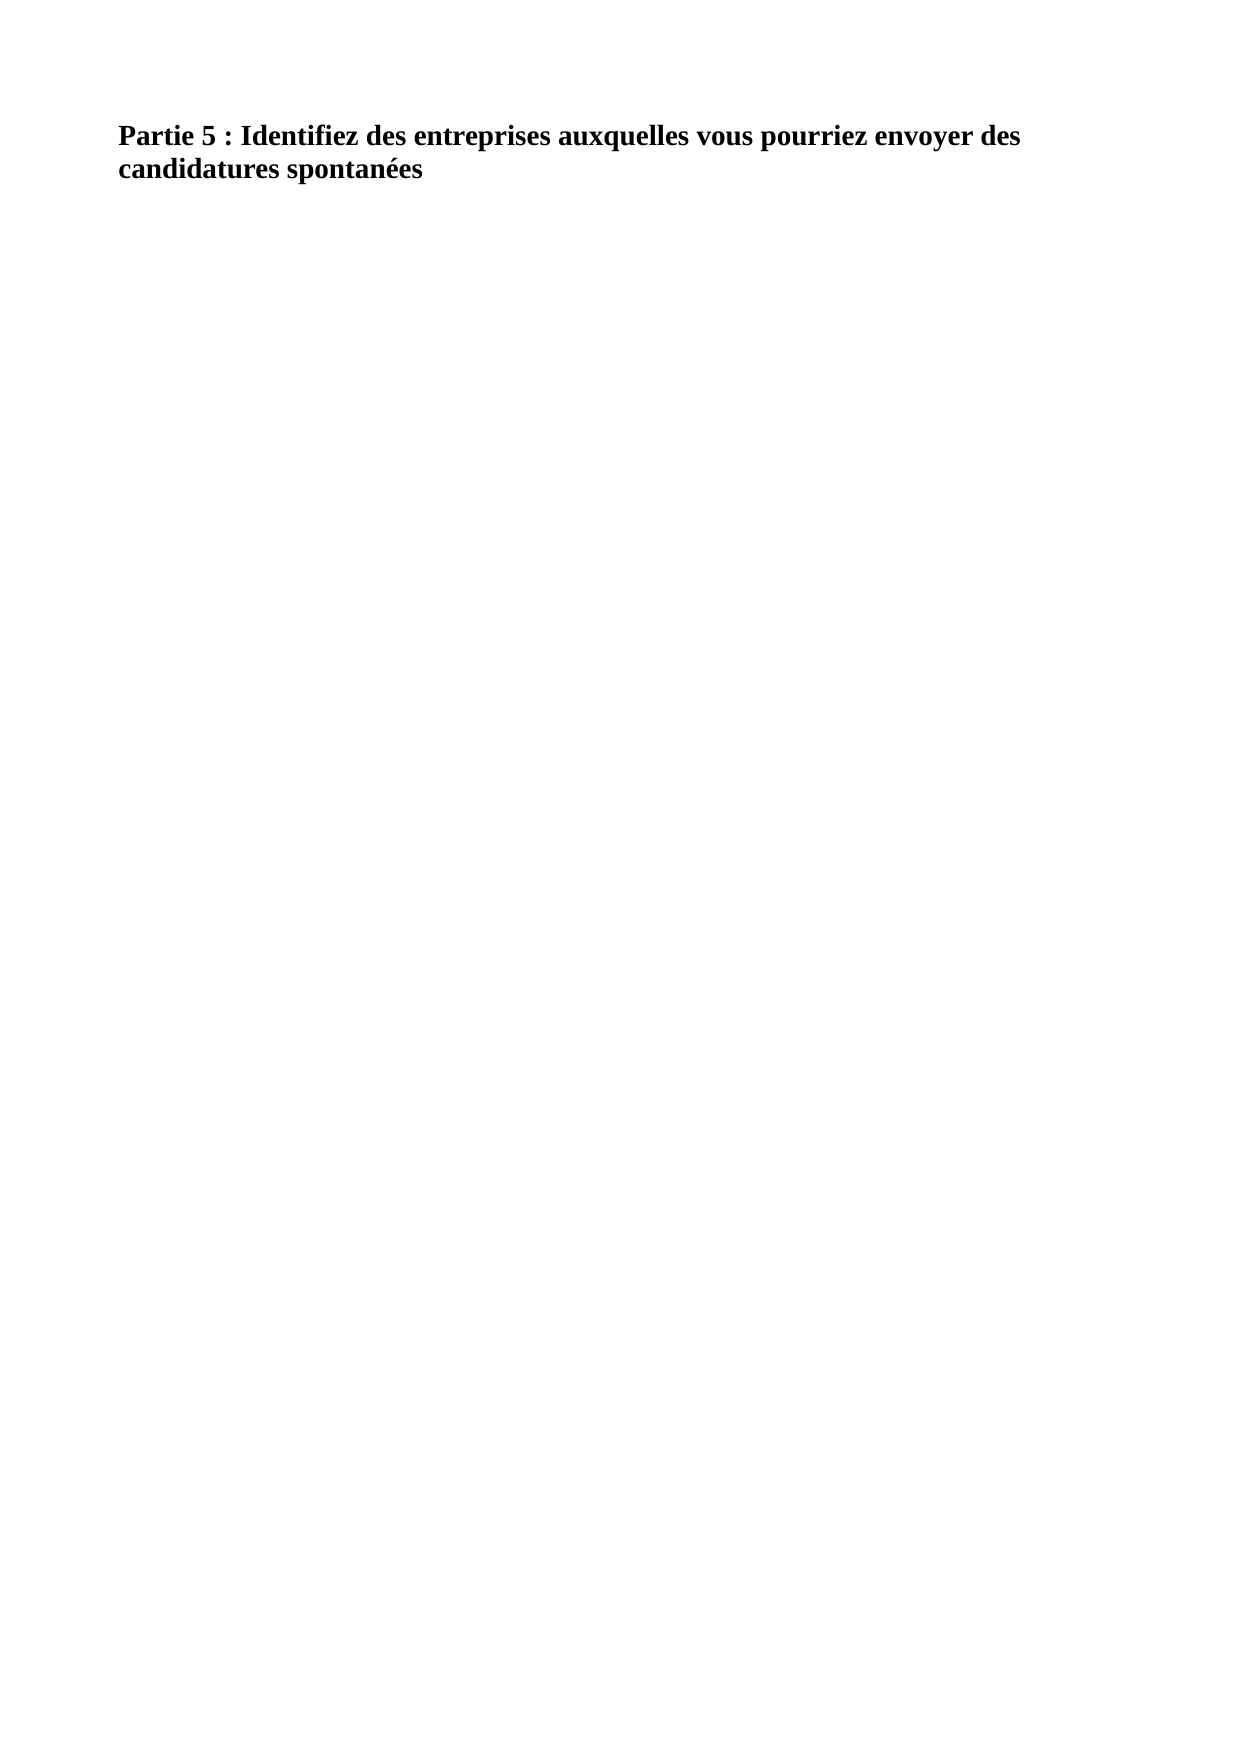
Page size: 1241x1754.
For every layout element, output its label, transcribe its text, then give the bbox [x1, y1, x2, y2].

text Partie 5 : Identifiez des entreprises auxquelles vous pourriez envoyer des candidatures spontanées [118, 118, 1122, 185]
